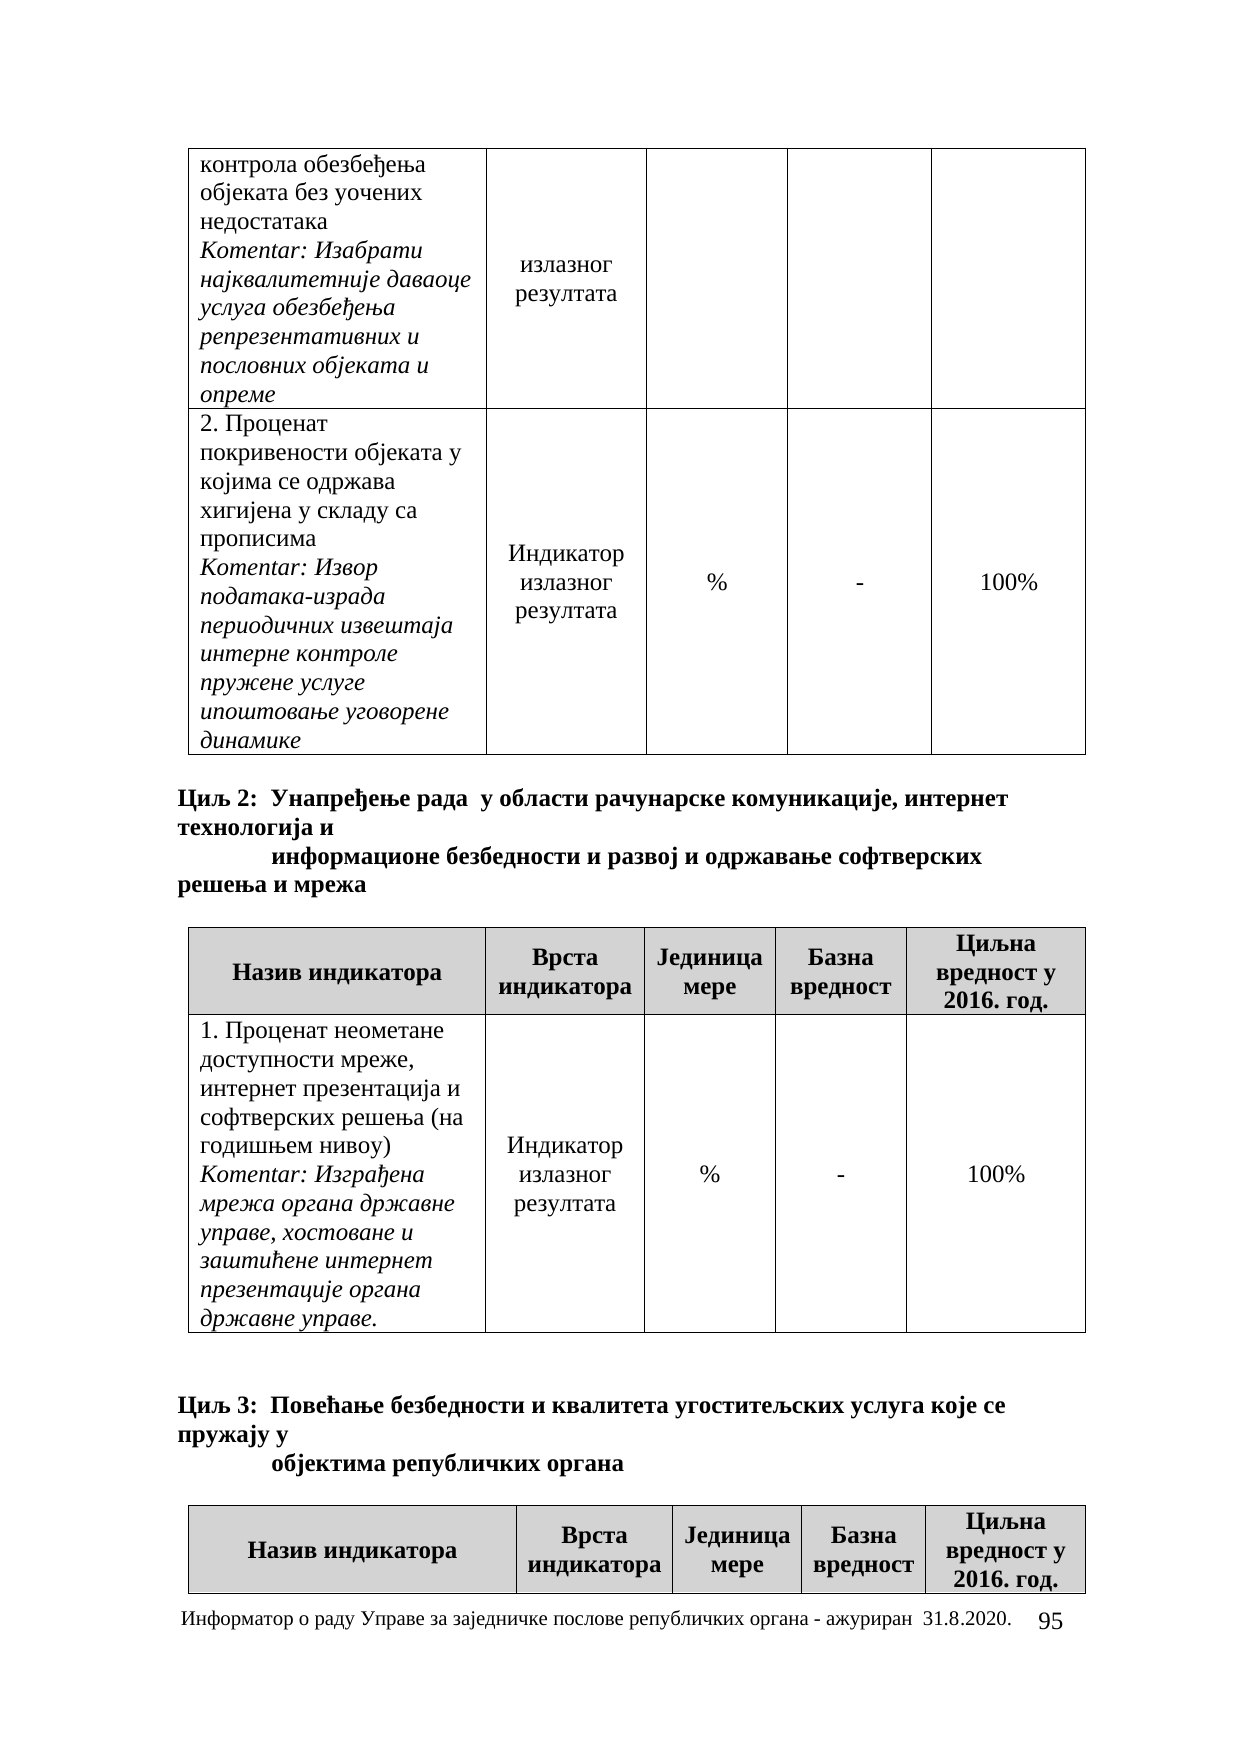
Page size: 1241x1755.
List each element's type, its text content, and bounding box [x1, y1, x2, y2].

table_cell - [788, 149, 931, 407]
table_cell излазног резултата [487, 149, 646, 407]
table_cell 100% [932, 409, 1085, 753]
table_header Циљна вредност у 2016. год. [926, 1506, 1085, 1592]
table_cell - [776, 1015, 906, 1332]
text објектима републичких органа [177, 1448, 1063, 1476]
table_cell 1. Проценат неометане доступности мреже, интернет презентација и софтверских решења (на годишњем нивоу) Komentar: Изграђена мрежа органа државне управе, хостоване и заштићене интернет презентације органа државне управе. [189, 1015, 485, 1332]
table_header Базна вредност [802, 1506, 925, 1592]
table_header Јединица мере [645, 928, 775, 1014]
table_cell Индикатор излазног резултата [486, 1015, 644, 1332]
text Циљ 2: Унапређење рада у области рачунарске комуникације, интернет технологија и [177, 783, 1063, 841]
text Циљ 3: Повећање безбедности и квалитета угоститељских услуга које се пружају у [177, 1390, 1063, 1448]
table_header Врста индикатора [517, 1506, 672, 1592]
table_cell % [647, 409, 787, 753]
table_header Назив индикатора [189, 1506, 516, 1592]
table_cell % [645, 1015, 775, 1332]
table_header Назив индикатора [189, 928, 485, 1014]
table_cell [647, 149, 787, 407]
table_cell 100% [907, 1015, 1085, 1332]
text информационе безбедности и развој и одржавање софтверских решења и мрежа [177, 841, 1063, 898]
table_cell 2. Проценат покривености објеката у којима се одржава хигијена у складу са прописима Komentar: Извор података-израда периодичних извештаја интерне контроле пружене услуге ипоштовање уговорене динамике [189, 409, 486, 753]
table_header Јединица мере [673, 1506, 801, 1592]
table_cell контрола обезбеђења објеката без уочених недостатака Komentar: Изабрати најквалитетније даваоце услуга обезбеђења репрезентативних и пословних објеката и опреме [189, 149, 486, 407]
table_cell Индикатор излазног резултата [487, 409, 646, 753]
table_header Циљна вредност у 2016. год. [907, 928, 1085, 1014]
table_cell [932, 149, 1085, 407]
table_header Врста индикатора [486, 928, 644, 1014]
table_header Базна вредност [776, 928, 906, 1014]
table_cell - [788, 409, 931, 753]
